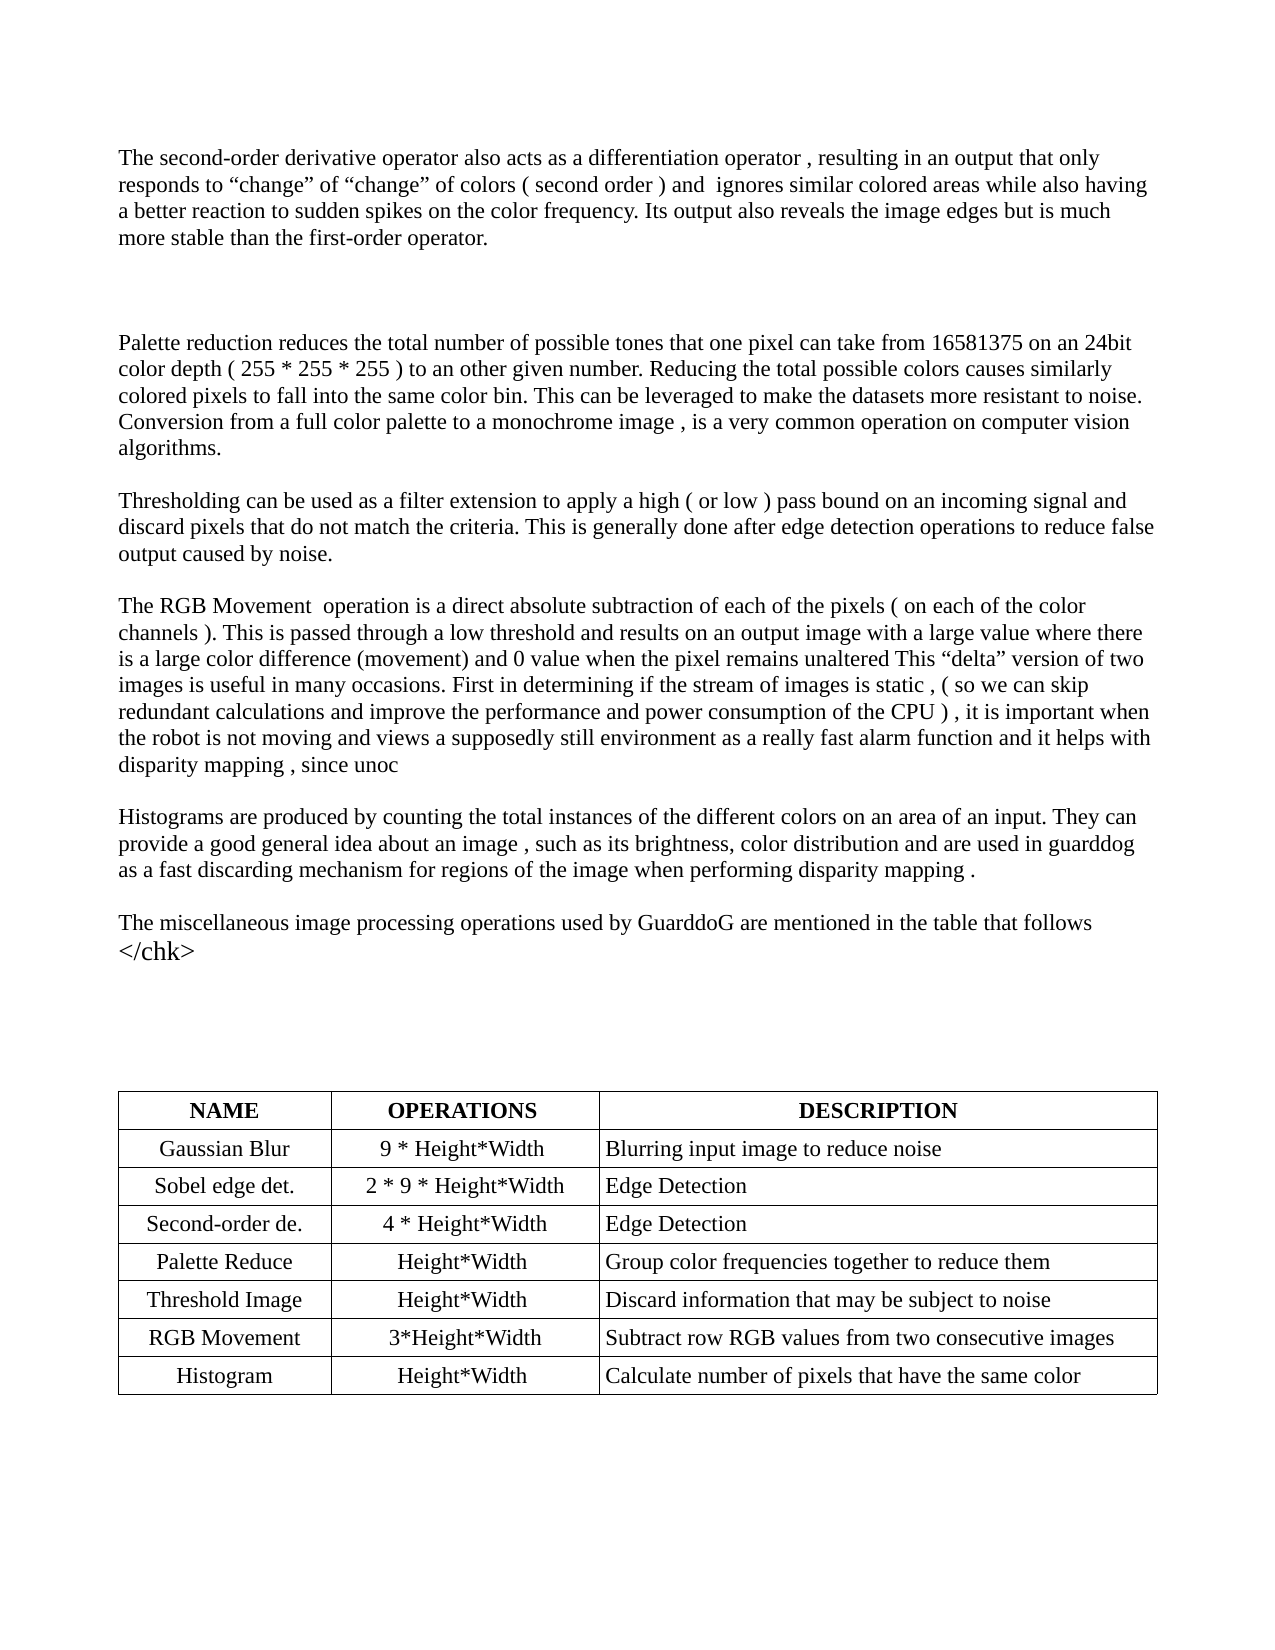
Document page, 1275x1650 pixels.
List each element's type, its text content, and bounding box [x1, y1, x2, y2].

table_cell Palette Reduce [119, 1244, 331, 1280]
table_cell RGB Movement [119, 1319, 331, 1356]
table_cell 2 * 9 * Height*Width [332, 1168, 599, 1204]
table_cell Height*Width [332, 1281, 599, 1318]
table_cell Gaussian Blur [119, 1130, 331, 1167]
table_cell Edge Detection [600, 1168, 1157, 1204]
text Palette reduction reduces the total number of possible tones that one pixel can take from 16581375 on an 24bit color depth ( 255 * 255 * 255 ) to an other given number. Reducing the total possible colors causes similarly colored pixels to fall into the same color bin. This can be leveraged to make the datasets more resistant to noise. Conversion from a full color palette to a monochrome image , is a very common operation on computer vision algorithms. [118, 329, 1157, 461]
table_cell Second-order de. [119, 1206, 331, 1242]
table_cell Threshold Image [119, 1281, 331, 1318]
table_cell Subtract row RGB values from two consecutive images [600, 1319, 1157, 1356]
table_cell Height*Width [332, 1244, 599, 1280]
table_cell 4 * Height*Width [332, 1206, 599, 1242]
text Thresholding can be used as a filter extension to apply a high ( or low ) pass bound on an incoming signal and discard pixels that do not match the criteria. This is generally done after edge detection operations to reduce false output caused by noise. [118, 487, 1157, 566]
table_cell 9 * Height*Width [332, 1130, 599, 1167]
text The RGB Movement operation is a direct absolute subtraction of each of the pixels ( on each of the color channels ). This is passed through a low threshold and results on an output image with a large value where there is a large color difference (movement) and 0 value when the pixel remains unaltered This “delta” version of two images is useful in many occasions. First in determining if the stream of images is static , ( so we can skip redundant calculations and improve the performance and power consumption of the CPU ) , it is important when the robot is not moving and views a supposedly still environment as a really fast alarm function and it helps with disparity mapping , since unoc [118, 592, 1157, 777]
table_cell Histogram [119, 1357, 331, 1394]
table_cell Discard information that may be subject to noise [600, 1281, 1157, 1318]
table_cell 3*Height*Width [332, 1319, 599, 1356]
table_cell Height*Width [332, 1357, 599, 1394]
text The second-order derivative operator also acts as a differentiation operator , resulting in an output that only responds to “change” of “change” of colors ( second order ) and ignores similar colored areas while also having a better reaction to sudden spikes on the color frequency. Its output also reveals the image edges but is much more stable than the first-order operator. [118, 144, 1157, 250]
table_header DESCRIPTION [600, 1092, 1157, 1129]
table_cell Group color frequencies together to reduce them [600, 1244, 1157, 1280]
text </chk> [118, 935, 1157, 966]
table_cell Edge Detection [600, 1206, 1157, 1242]
table_cell Calculate number of pixels that have the same color [600, 1357, 1157, 1394]
table_header NAME [119, 1092, 331, 1129]
table_header OPERATIONS [332, 1092, 599, 1129]
text Histograms are produced by counting the total instances of the different colors on an area of an input. They can provide a good general idea about an image , such as its brightness, color distribution and are used in guarddog as a fast discarding mechanism for regions of the image when performing disparity mapping . [118, 803, 1157, 882]
table_cell Blurring input image to reduce noise [600, 1130, 1157, 1167]
table_cell Sobel edge det. [119, 1168, 331, 1204]
text The miscellaneous image processing operations used by GuarddoG are mentioned in the table that follows [118, 909, 1157, 935]
